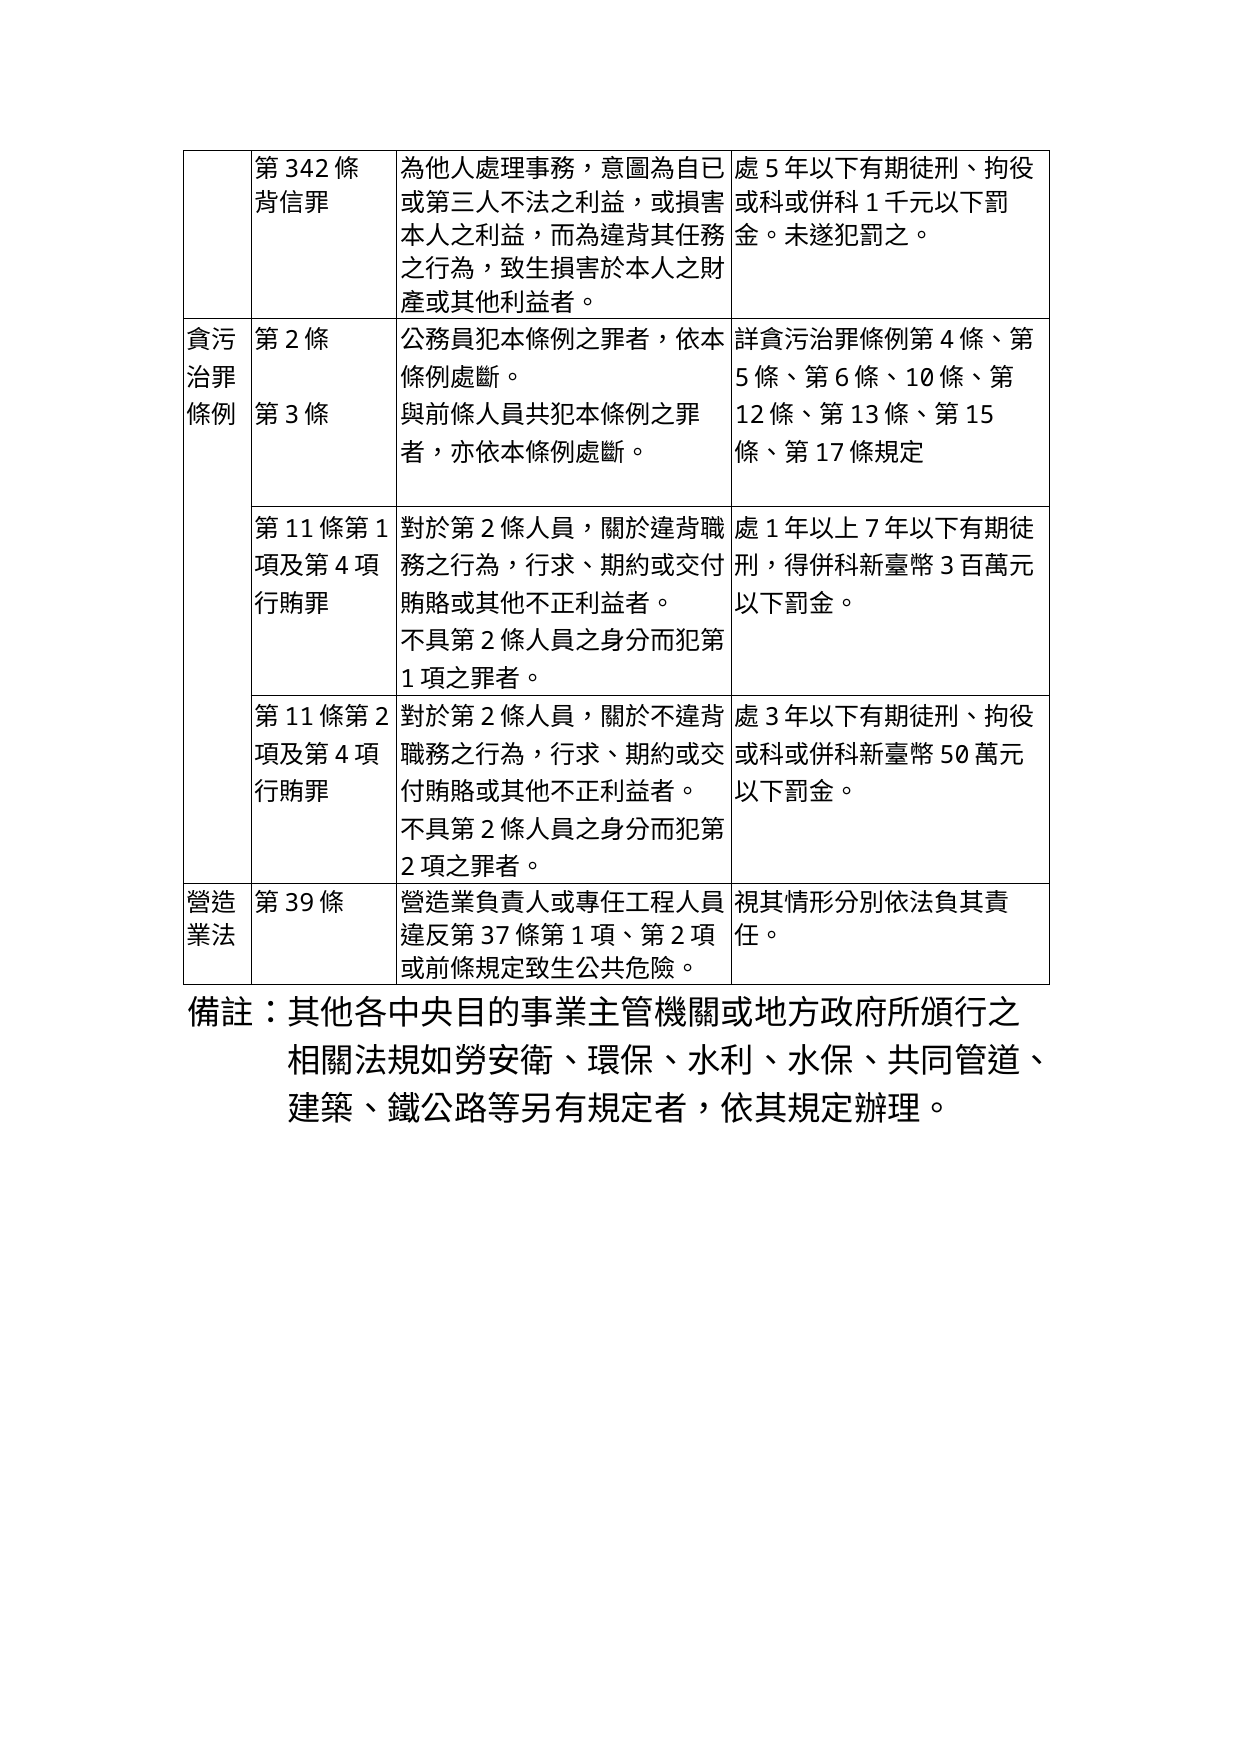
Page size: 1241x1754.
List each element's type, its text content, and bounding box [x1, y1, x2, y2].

table_cell 第39條 [252, 884, 396, 984]
table_cell 營造業負責人或專任工程人員違反第37條第1項、第2項或前條規定致生公共危險。 [397, 884, 731, 984]
table_cell 貪污治罪條例 [184, 319, 251, 883]
table_cell 處3年以下有期徒刑、拘役或科或併科新臺幣50萬元以下罰金。 [732, 696, 1049, 883]
table_cell [184, 151, 251, 318]
table_cell 對於第2條人員，關於違背職務之行為，行求、期約或交付賄賂或其他不正利益者。 不具第2條人員之身分而犯第1項之罪者。 [397, 507, 731, 695]
table_cell 為他人處理事務，意圖為自已或第三人不法之利益，或損害本人之利益，而為違背其任務之行為，致生損害於本人之財產或其他利益者。 [397, 151, 731, 318]
table_cell 對於第2條人員，關於不違背職務之行為，行求、期約或交付賄賂或其他不正利益者。 不具第2條人員之身分而犯第2項之罪者。 [397, 696, 731, 883]
table_cell 第2條 第3條 [252, 319, 396, 506]
table_cell 視其情形分別依法負其責任。 [732, 884, 1049, 984]
table_cell 營造業法 [184, 884, 251, 984]
table_cell 第11條第1項及第4項 行賄罪 [252, 507, 396, 695]
table_cell 處5年以下有期徒刑、拘役或科或併科1千元以下罰金。未遂犯罰之。 [732, 151, 1049, 318]
table_cell 公務員犯本條例之罪者，依本條例處斷。 與前條人員共犯本條例之罪者，亦依本條例處斷。 [397, 319, 731, 506]
table_cell 第342條 背信罪 [252, 151, 396, 318]
table_cell 處1年以上7年以下有期徒刑，得併科新臺幣3百萬元以下罰金。 [732, 507, 1049, 695]
table_cell 第11條第2項及第4項 行賄罪 [252, 696, 396, 883]
table_cell 詳貪污治罪條例第4條、第5條、第6條、10條、第12條、第13條、第15條、第17條規定 [732, 319, 1049, 506]
text 備註：其他各中央目的事業主管機關或地方政府所頒行之相關法規如勞安衛、環保、水利、水保、共同管道、建築、鐵公路等另有規定者，依其規定辦理。 [187, 985, 1053, 1130]
